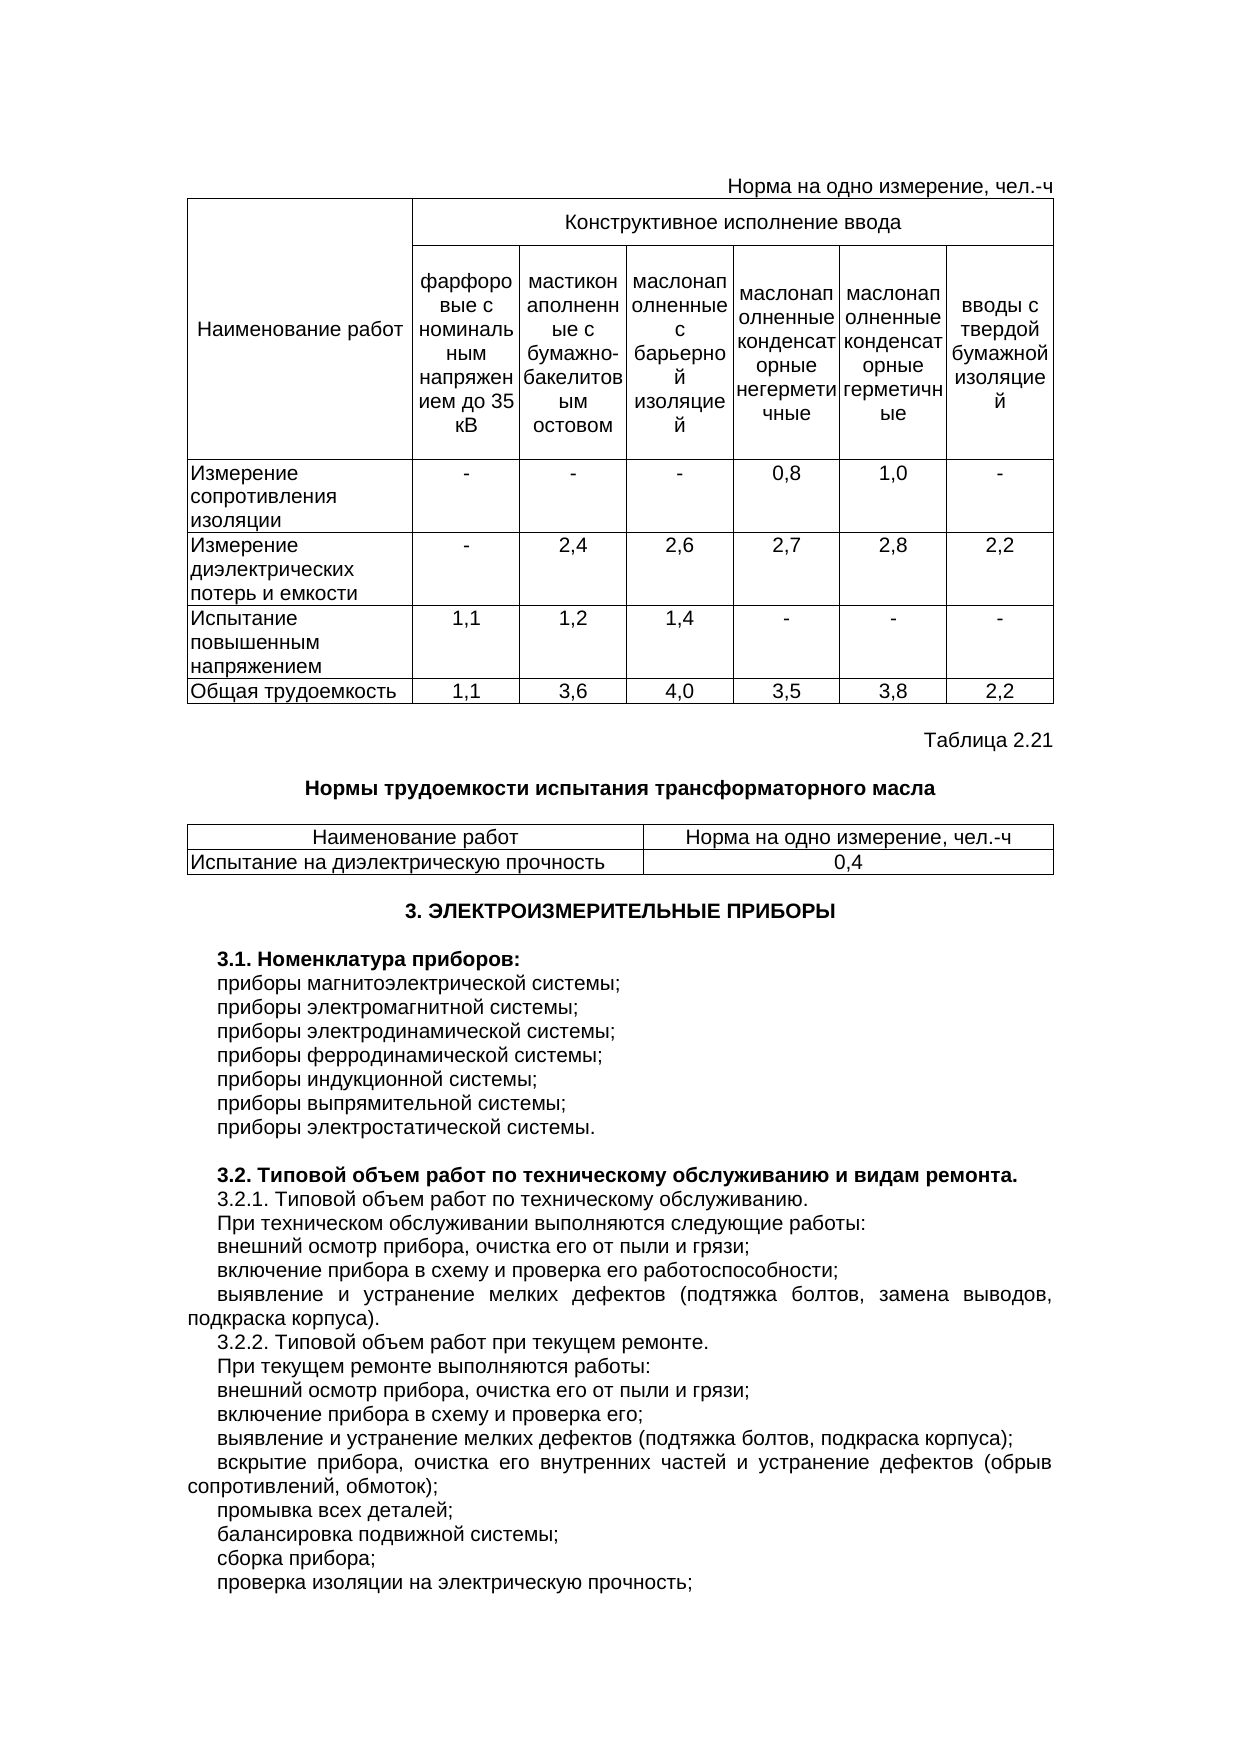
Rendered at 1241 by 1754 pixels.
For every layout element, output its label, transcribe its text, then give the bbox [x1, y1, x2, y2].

table_cell 2,7 [734, 533, 839, 605]
table_cell - [947, 460, 1053, 532]
text включение прибора в схему и проверка его; [187, 1402, 1053, 1426]
text приборы выпрямительной системы; [187, 1091, 1053, 1114]
table_cell - [520, 460, 626, 532]
table_cell Общая трудоемкость [188, 679, 412, 703]
table_cell 4,0 [627, 679, 733, 703]
text внешний осмотр прибора, очистка его от пыли и грязи; [187, 1378, 1053, 1402]
text При техническом обслуживании выполняются следующие работы: [187, 1210, 1053, 1234]
table_cell 2,4 [520, 533, 626, 605]
text приборы электродинамической системы; [187, 1019, 1053, 1043]
text внешний осмотр прибора, очистка его от пыли и грязи; [187, 1234, 1053, 1258]
text приборы электростатической системы. [187, 1114, 1053, 1138]
table_cell 1,0 [840, 460, 946, 532]
text включение прибора в схему и проверка его работоспособности; [187, 1258, 1053, 1282]
table_header Норма на одно измерение, чел.-ч [644, 825, 1053, 849]
table_cell 0,4 [644, 850, 1053, 874]
text 3.2.2. Типовой объем работ при текущем ремонте. [187, 1330, 1053, 1354]
text приборы ферродинамической системы; [187, 1043, 1053, 1067]
table_cell - [734, 606, 839, 678]
table_cell маслонаполненные конденсаторные герметичные [840, 246, 946, 459]
text сборка прибора; [187, 1546, 1053, 1570]
table_cell - [947, 606, 1053, 678]
text проверка изоляции на электрическую прочность; [187, 1570, 1053, 1594]
table_cell - [413, 533, 519, 605]
text вскрытие прибора, очистка его внутренних частей и устранение дефектов (обрыв сопротивлений, обмоток); [187, 1450, 1053, 1498]
table_cell 2,6 [627, 533, 733, 605]
table_cell - [840, 606, 946, 678]
table_cell фарфоровые с номинальным напряжением до 35 кВ [413, 246, 519, 459]
table_header Наименование работ [188, 199, 412, 459]
text Нормы трудоемкости испытания трансформаторного масла [187, 776, 1053, 800]
table_cell мастиконаполненные с бумажно-бакелитовым остовом [520, 246, 626, 459]
text приборы магнитоэлектрической системы; [187, 971, 1053, 995]
table_cell Измерение сопротивления изоляции [188, 460, 412, 532]
text При текущем ремонте выполняются работы: [187, 1354, 1053, 1378]
table_cell 0,8 [734, 460, 839, 532]
table_cell - [413, 460, 519, 532]
table_cell вводы с твердой бумажной изоляцией [947, 246, 1053, 459]
text промывка всех деталей; [187, 1498, 1053, 1522]
table_cell Испытание повышенным напряжением [188, 606, 412, 678]
text Норма на одно измерение, чел.-ч [187, 174, 1053, 198]
text 3.2.1. Типовой объем работ по техническому обслуживанию. [187, 1186, 1053, 1210]
text приборы индукционной системы; [187, 1067, 1053, 1091]
text приборы электромагнитной системы; [187, 995, 1053, 1019]
table_cell 1,2 [520, 606, 626, 678]
table_cell 2,2 [947, 533, 1053, 605]
table_cell 1,1 [413, 606, 519, 678]
table_cell Измерение диэлектрических потерь и емкости [188, 533, 412, 605]
table_cell 3,6 [520, 679, 626, 703]
table_cell 2,8 [840, 533, 946, 605]
text 3.1. Номенклатура приборов: [187, 947, 1053, 971]
text выявление и устранение мелких дефектов (подтяжка болтов, подкраска корпуса); [187, 1426, 1053, 1450]
table_cell 1,1 [413, 679, 519, 703]
text 3.2. Типовой объем работ по техническому обслуживанию и видам ремонта. [187, 1162, 1053, 1186]
table_cell - [627, 460, 733, 532]
text балансировка подвижной системы; [187, 1522, 1053, 1546]
table_cell 1,4 [627, 606, 733, 678]
text Таблица 2.21 [187, 728, 1053, 752]
table_header Наименование работ [188, 825, 643, 849]
table_cell 3,8 [840, 679, 946, 703]
table_cell маслонаполненные конденсаторные негерметичные [734, 246, 839, 459]
table_header Конструктивное исполнение ввода [413, 199, 1053, 245]
table_cell 2,2 [947, 679, 1053, 703]
text 3. ЭЛЕКТРОИЗМЕРИТЕЛЬНЫЕ ПРИБОРЫ [187, 899, 1053, 923]
table_cell маслонаполненные с барьерной изоляцией [627, 246, 733, 459]
table_cell 3,5 [734, 679, 839, 703]
table_cell Испытание на диэлектрическую прочность [188, 850, 643, 874]
text выявление и устранение мелких дефектов (подтяжка болтов, замена выводов, подкраска корпуса). [187, 1282, 1053, 1330]
